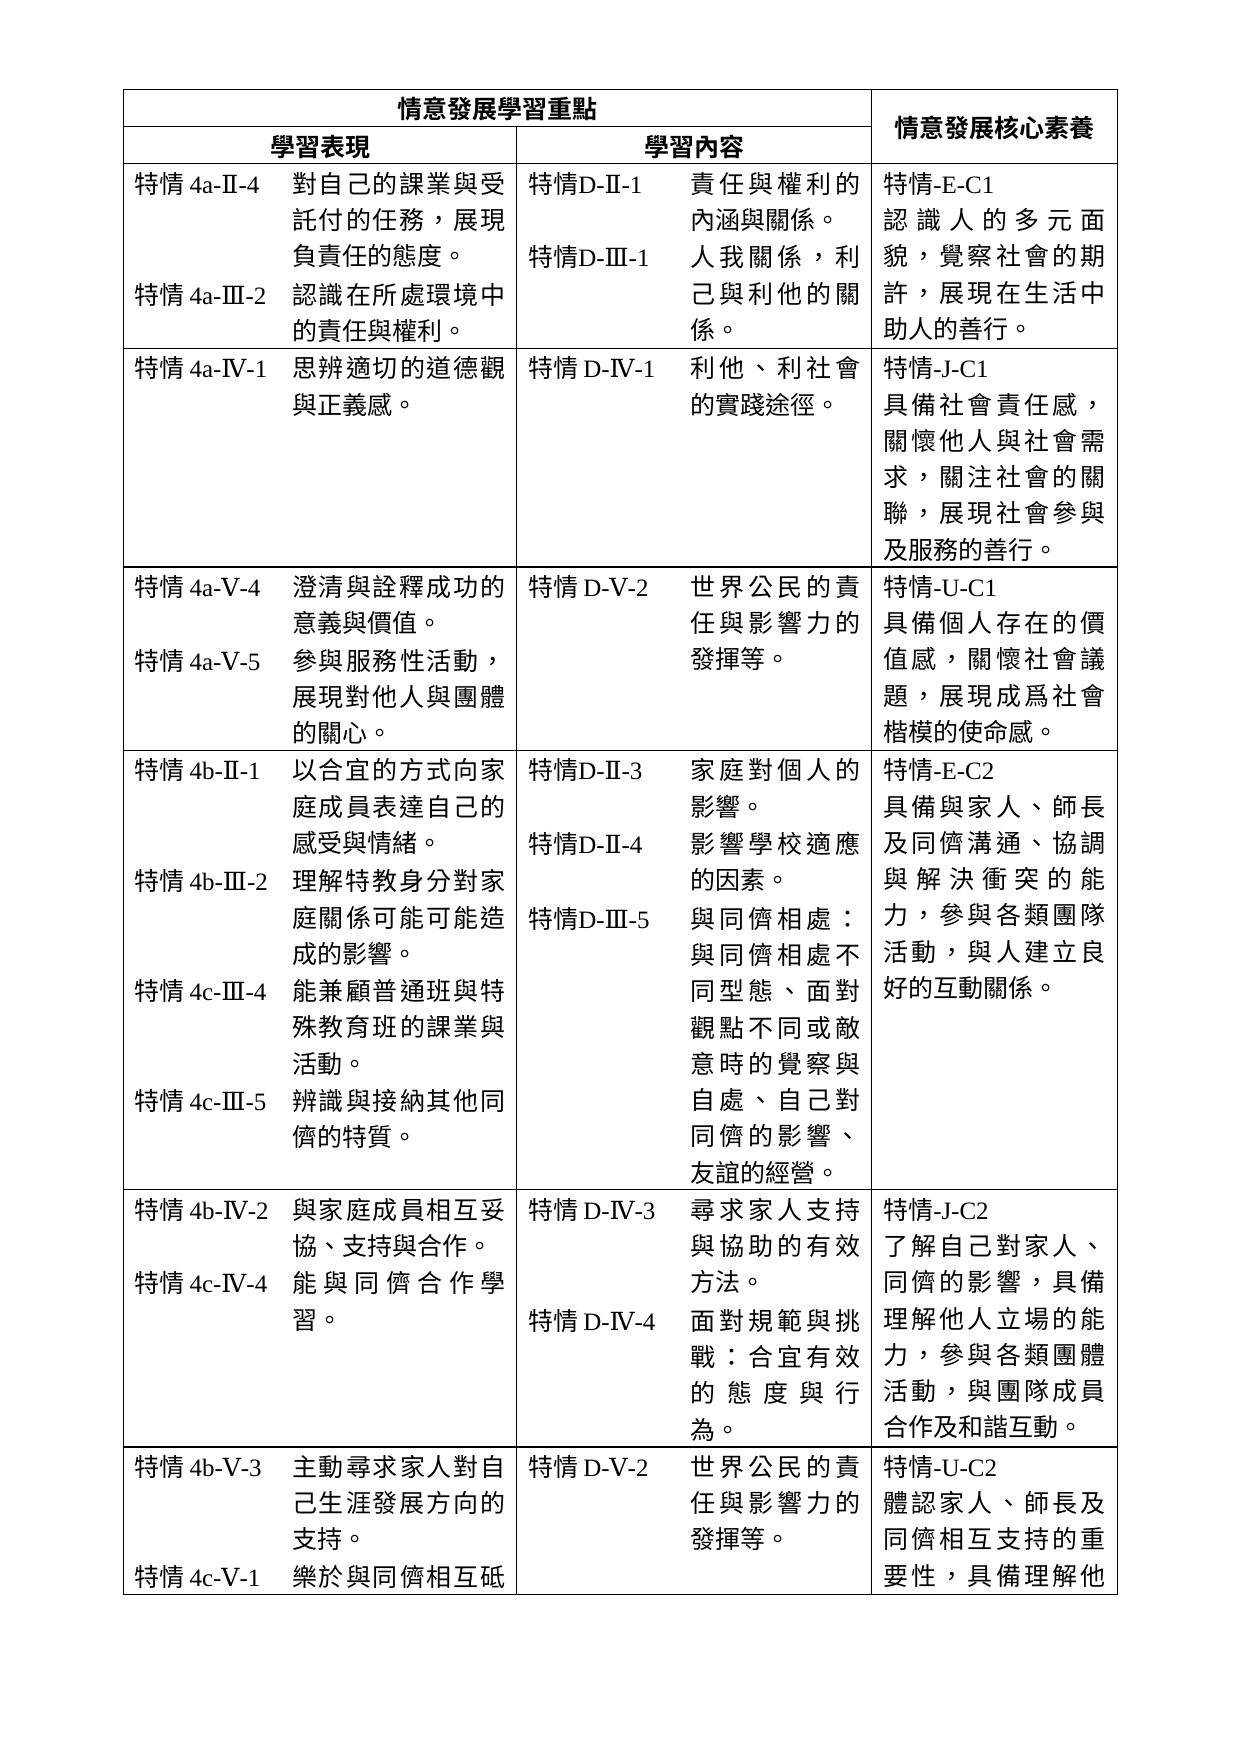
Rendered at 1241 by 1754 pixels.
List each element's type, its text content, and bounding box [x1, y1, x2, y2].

table_cell 特情-E-C2 具備與家人、師長及同儕溝通、協調與解決衝突的能力，參與各類團隊活動，與人建立良好的互動關係。 [872, 751, 1117, 1189]
table_cell 人我關係，利己與利他的關係。 [679, 237, 871, 348]
table_cell 特情D-Ⅳ-4 [517, 1300, 679, 1446]
table_cell 特情D-Ⅲ-5 [517, 898, 679, 1189]
table_cell 特情4a-Ⅴ-5 [124, 640, 281, 750]
table_cell 特情-J-C1 具備社會責任感，關懷他人與社會需求，關注社會的關聯，展現社會參與及服務的善行。 [872, 349, 1117, 566]
table_cell 與同儕相處：與同儕相處不同型態、面對觀點不同或敵意時的覺察與自處、自己對同儕的影響、友誼的經營。 [679, 898, 871, 1189]
table_cell 特情D-Ⅴ-2 [517, 568, 679, 750]
table_cell 特情4a-Ⅱ-4 [124, 164, 281, 274]
table_cell 特情D-Ⅱ-1 [517, 164, 679, 237]
table_cell 能兼顧普通班與特殊教育班的課業與活動。 [281, 971, 516, 1080]
table_cell 特情4b-Ⅲ-2 [124, 861, 281, 971]
table_cell 參與服務性活動，展現對他人與團體的關心。 [281, 640, 516, 750]
table_cell 世界公民的責任與影響力的發揮等。 [679, 1448, 871, 1593]
table_cell 辨識與接納其他同儕的特質。 [281, 1080, 516, 1189]
table_cell 特情-J-C2 了解自己對家人、同儕的影響，具備理解他人立場的能力，參與各類團體活動，與團隊成員合作及和諧互動。 [872, 1190, 1117, 1446]
table_cell 特情-U-C2 體認家人、師長及同儕相互支持的重要性，具備理解他 [872, 1448, 1117, 1593]
table_cell 家庭對個人的影響。 [679, 751, 871, 823]
table_cell 特情-E-C1 認識人的多元面貌，覺察社會的期許，展現在生活中助人的善行。 [872, 164, 1117, 348]
table_header 情意發展學習重點 [124, 90, 871, 126]
table_cell 特情D-Ⅳ-1 [517, 349, 679, 566]
table_cell 面對規範與挑戰：合宜有效的態度與行為。 [679, 1300, 871, 1446]
table_cell 澄清與詮釋成功的意義與價值。 [281, 568, 516, 640]
table_cell 特情D-Ⅴ-2 [517, 1448, 679, 1593]
table_cell 特情4c-Ⅲ-4 [124, 971, 281, 1080]
table_cell 樂於與同儕相互砥 [281, 1556, 516, 1593]
table_cell 世界公民的責任與影響力的發揮等。 [679, 568, 871, 750]
table_cell 對自己的課業與受託付的任務，展現負責任的態度。 [281, 164, 516, 274]
table_cell 與家庭成員相互妥協、支持與合作。 [281, 1190, 516, 1263]
table_cell 利他、利社會的實踐途徑。 [679, 349, 871, 566]
table_cell 以合宜的方式向家庭成員表達自己的感受與情緒。 [281, 751, 516, 861]
table_cell 影響學校適應的因素。 [679, 823, 871, 898]
table_cell 尋求家人支持與協助的有效方法。 [679, 1190, 871, 1300]
table_cell 特情4c-Ⅳ-4 [124, 1263, 281, 1446]
table_cell 特情D-Ⅱ-4 [517, 823, 679, 898]
table_header 情意發展核心素養 [872, 90, 1117, 163]
table_cell 特情4c-Ⅴ-1 [124, 1556, 281, 1593]
table_cell 特情4b-Ⅴ-3 [124, 1448, 281, 1556]
table_cell 特情-U-C1 具備個人存在的價值感，關懷社會議題，展現成爲社會楷模的使命感。 [872, 568, 1117, 750]
table_cell 特情4a-Ⅴ-4 [124, 568, 281, 640]
table_cell ­­特情4b-Ⅳ-2 [124, 1190, 281, 1263]
table_cell 能與同儕合作學習。 [281, 1263, 516, 1446]
table_cell 特情4b-Ⅱ-1 [124, 751, 281, 861]
table_cell 特情4a-Ⅳ-1 [124, 349, 281, 566]
table_cell 學習內容 [517, 127, 871, 163]
table_cell 思辨適切的道德觀與正義感。 [281, 349, 516, 566]
table_cell 特情D-Ⅲ-1 [517, 237, 679, 348]
table_cell 主動尋求家人對自己生涯發展方向的支持。 [281, 1448, 516, 1556]
table_cell 特情4c-Ⅲ-5 [124, 1080, 281, 1189]
table_cell 特情4a-Ⅲ-2 [124, 274, 281, 348]
table_cell 特情D-Ⅱ-3 [517, 751, 679, 823]
table_cell 理解特教身分對家庭關係可能可能造成的影響。 [281, 861, 516, 971]
table_cell 特情D-Ⅳ-3 [517, 1190, 679, 1300]
table_cell 學習表現 [124, 127, 516, 163]
table_cell 認識在所處環境中的責任與權利。 [281, 274, 516, 348]
table_cell 責任與權利的內涵與關係。 [679, 164, 871, 237]
